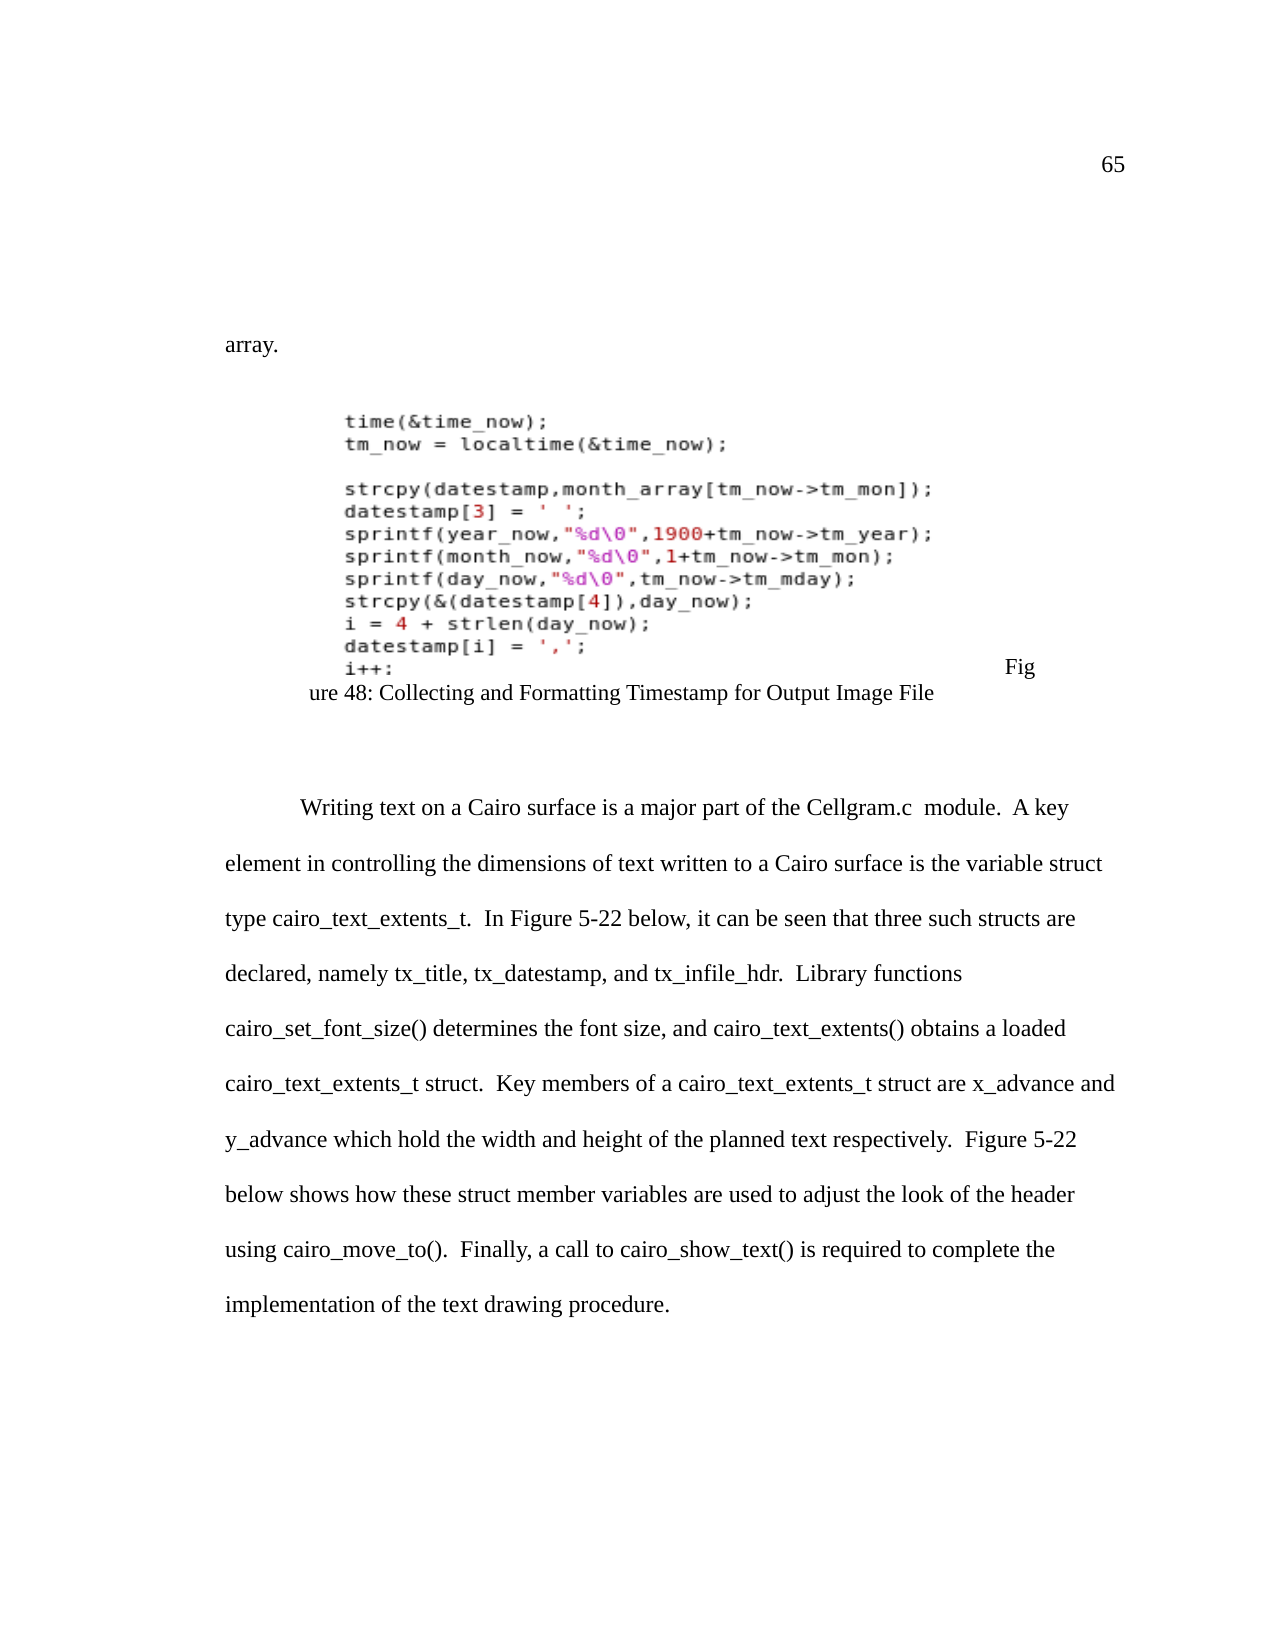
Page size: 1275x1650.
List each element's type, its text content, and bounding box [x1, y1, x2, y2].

text Figure 48: Collecting and Formatting Timestamp for Output Image File [309, 397, 1041, 706]
text array. [225, 330, 1125, 358]
text Writing text on a Cairo surface is a major part of the Cellgram.c module. A key element in controlling the dimensions of text written to a Cairo surface is the variable struct type cairo_text_extents_t. In Figure 5-22 below, it can be seen that three such structs are declared, namely tx_title, tx_datestamp, and tx_infile_hdr. Library functions cairo_set_font_size() determines the font size, and cairo_text_extents() obtains a loaded cairo_text_extents_t struct. Key members of a cairo_text_extents_t struct are x_advance and y_advance which hold the width and height of the planned text respectively. Figure 5-22 below shows how these struct member variables are used to adjust the look of the header using cairo_move_to(). Finally, a call to cairo_show_text() is required to complete the implementation of the text drawing procedure. [225, 793, 1125, 1318]
picture [308, 396, 1005, 675]
